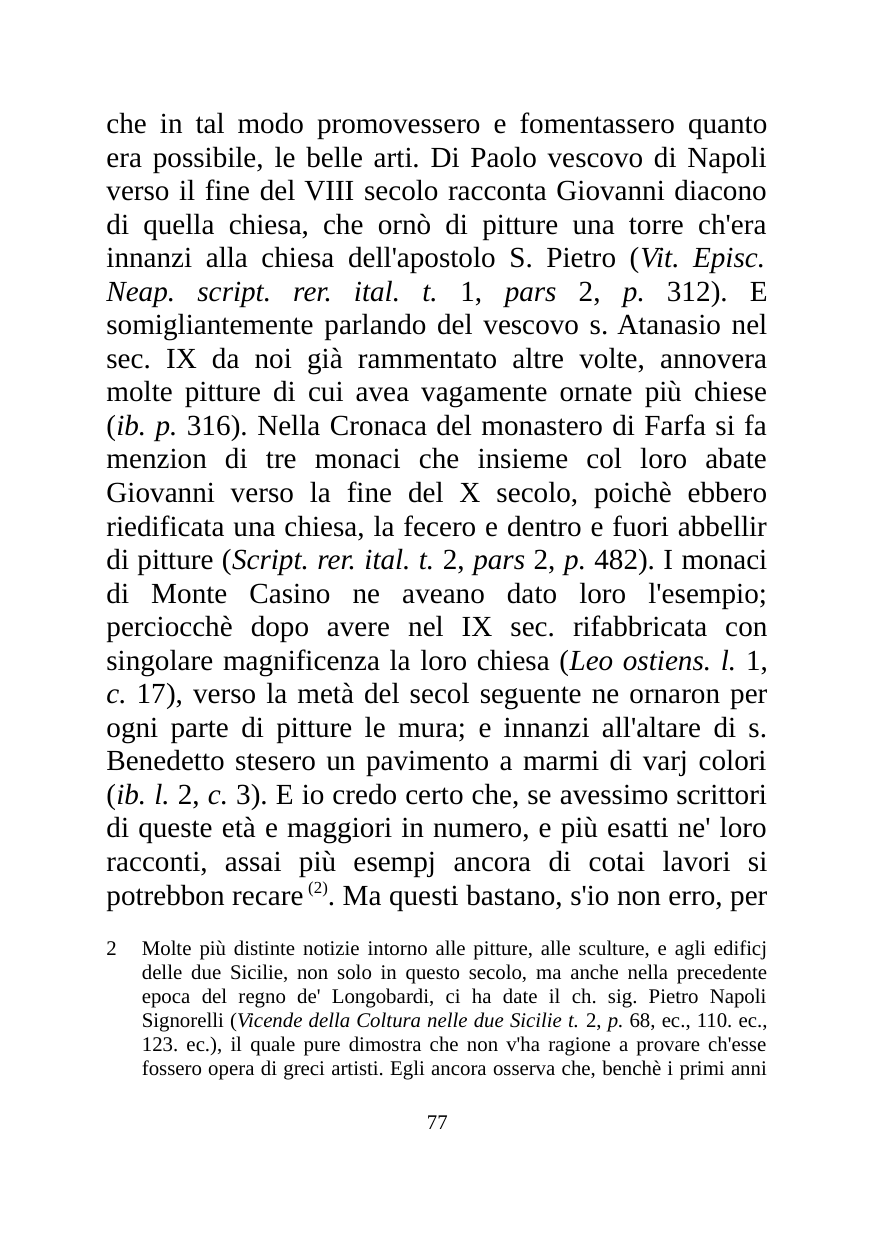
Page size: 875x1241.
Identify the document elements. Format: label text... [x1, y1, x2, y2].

text Molte più distinte notizie intorno alle pitture, alle sculture, e agli edificj delle due Sicilie, non solo in questo secolo, ma anche nella precedente epoca del regno de' Longobardi, ci ha date il ch. sig. Pietro Napoli Signorelli (Vicende della Coltura nelle due Sicilie t. 2, p. 68, ec., 110. ec., 123. ec.), il quale pure dimostra che non v'ha ragione a provare ch'esse fossero opera di greci artisti. Egli ancora osserva che, benchè i primi anni [106, 936, 768, 1080]
text che in tal modo promovessero e fomentassero quanto era possibile, le belle arti. Di Paolo vescovo di Napoli verso il fine del VIII secolo racconta Giovanni diacono di quella chiesa, che ornò di pitture una torre ch'era innanzi alla chiesa dell'apostolo S. Pietro (Vit. Episc. Neap. script. rer. ital. t. 1, pars 2, p. 312). E somigliantemente parlando del vescovo s. Atanasio nel sec. IX da noi già rammentato altre volte, annovera molte pitture di cui avea vagamente ornate più chiese (ib. p. 316). Nella Cronaca del monastero di Farfa si fa menzion di tre monaci che insieme col loro abate Giovanni verso la fine del X secolo, poichè ebbero riedificata una chiesa, la fecero e dentro e fuori abbellir di pitture (Script. rer. ital. t. 2, pars 2, p. 482). I monaci di Monte Casino ne aveano dato loro l'esempio; perciocchè dopo avere nel IX sec. rifabbricata con singolare magnificenza la loro chiesa (Leo ostiens. l. 1, c. 17), verso la metà del secol seguente ne ornaron per ogni parte di pitture le mura; e innanzi all'altare di s. Benedetto stesero un pavimento a marmi di varj colori (ib. l. 2, c. 3). E io credo certo che, se avessimo scrittori di queste età e maggiori in numero, e più esatti ne' loro racconti, assai più esempj ancora di cotai lavori si potrebbon recare (). Ma questi bastano, s'io non erro, per [106, 106, 768, 911]
